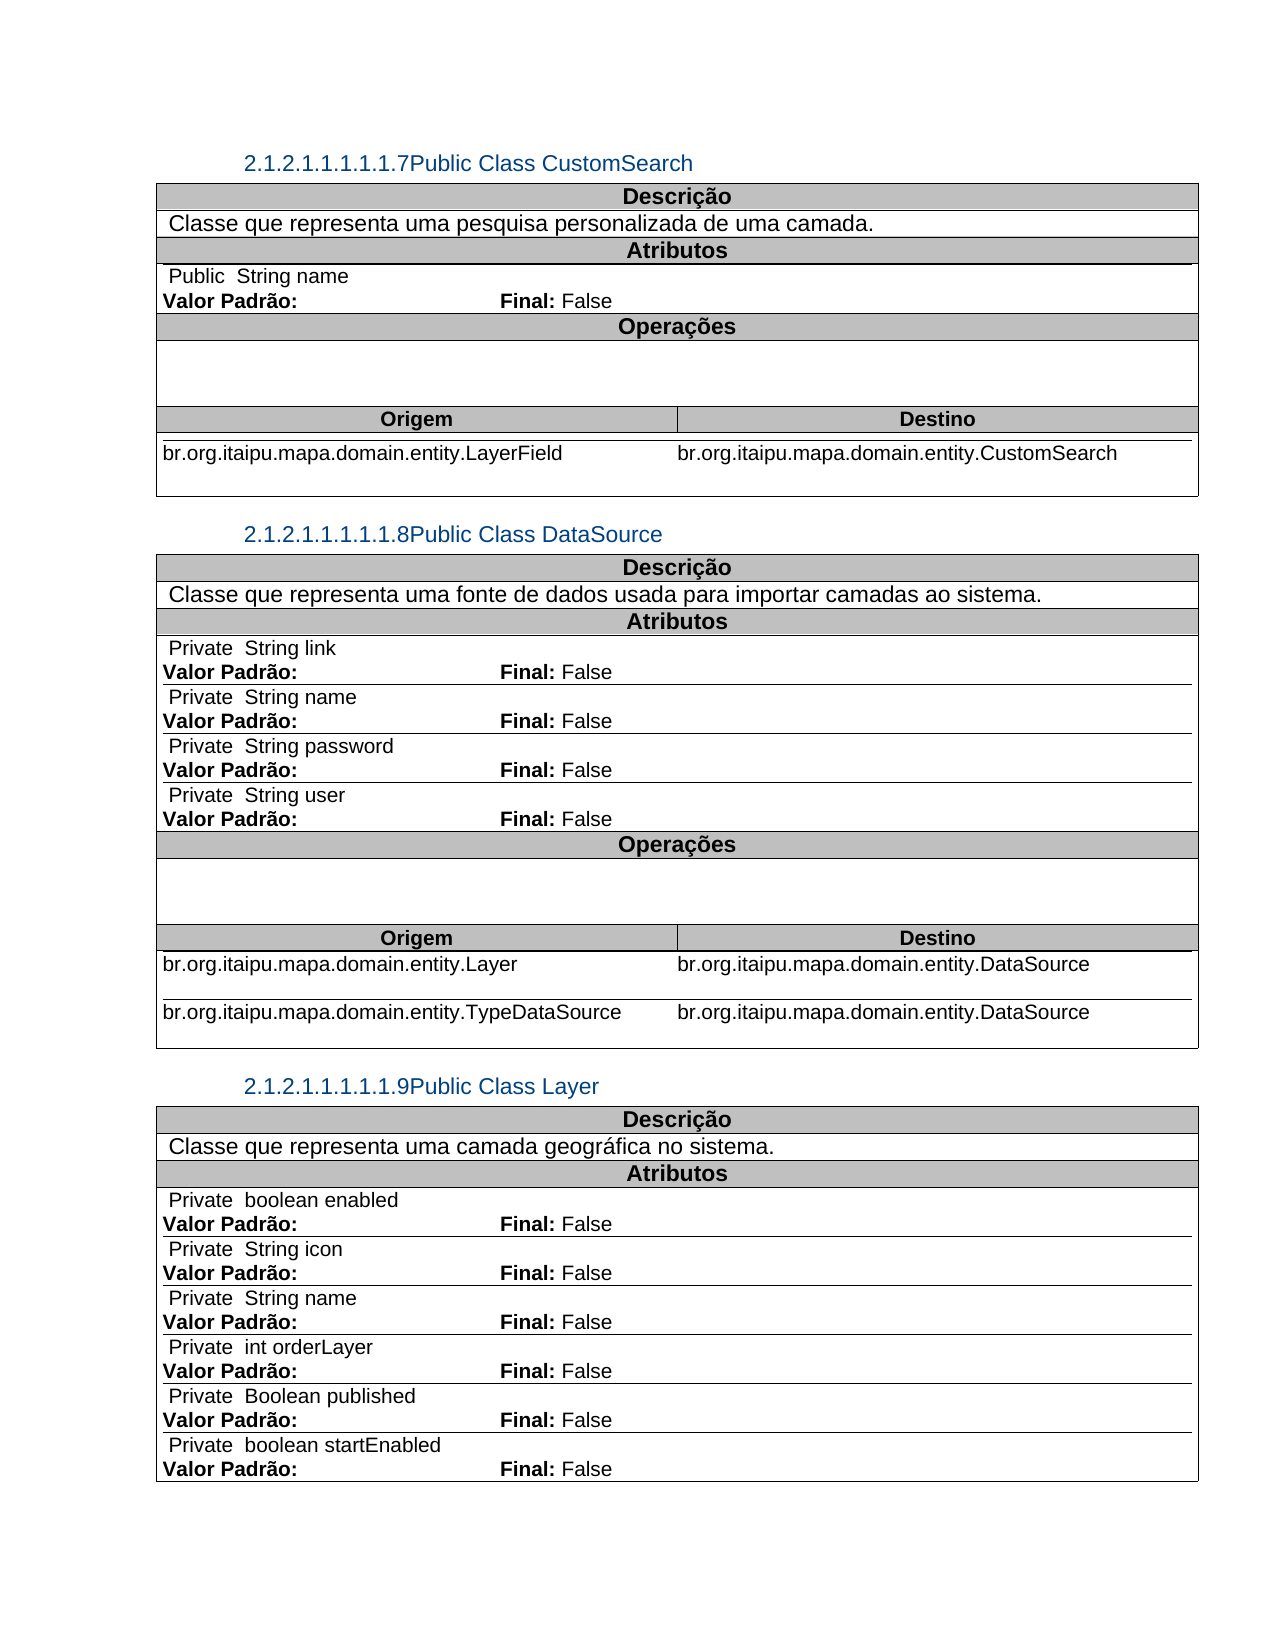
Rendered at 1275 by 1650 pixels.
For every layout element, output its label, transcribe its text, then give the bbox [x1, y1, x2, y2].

table_header [725, 1188, 1192, 1236]
table_header Descrição [157, 184, 1198, 209]
table_cell Destino [678, 407, 1198, 432]
table_cell Private Boolean published [163, 1384, 725, 1407]
table_cell Origem [157, 407, 677, 432]
table_cell Final: False [500, 1408, 725, 1432]
list Public Class CustomSearch [244, 150, 1125, 176]
table_header br.org.itaipu.mapa.domain.entity.Layer [163, 952, 677, 999]
table_header br.org.itaipu.mapa.domain.entity.DataSource [677, 952, 1192, 999]
table_header Public String name [163, 265, 725, 288]
table_cell Private String user [163, 783, 725, 806]
table_cell [725, 1286, 1192, 1334]
table_cell Atributos [157, 238, 1198, 263]
table_cell Private String password [163, 734, 725, 757]
table_header br.org.itaipu.mapa.domain.entity.LayerField [163, 441, 677, 488]
table_cell Valor Padrão: [163, 660, 500, 684]
table_cell Valor Padrão: [163, 1359, 500, 1383]
table_cell Valor Padrão: [163, 288, 500, 313]
table_cell [725, 783, 1192, 831]
table_cell [157, 433, 1198, 496]
table_cell Valor Padrão: [163, 1310, 500, 1334]
table_cell Final: False [500, 1359, 725, 1383]
table_cell Valor Padrão: [163, 1212, 500, 1236]
table_header [725, 265, 1192, 313]
table_cell Valor Padrão: [163, 1456, 500, 1481]
table_cell [725, 1237, 1192, 1285]
table_cell [157, 341, 1198, 406]
table_cell Valor Padrão: [163, 1261, 500, 1285]
table_header br.org.itaipu.mapa.domain.entity.CustomSearch [677, 441, 1192, 488]
table_cell [725, 685, 1192, 733]
table_cell [157, 951, 163, 1048]
table_cell Classe que representa uma camada geográfica no sistema. [157, 1134, 1198, 1160]
table_cell Final: False [500, 758, 725, 782]
table_cell Destino [678, 925, 1198, 950]
table_cell Private String name [163, 1286, 725, 1309]
table_header [725, 636, 1192, 684]
list Public Class DataSource [244, 521, 1125, 548]
table_cell Private boolean startEnabled [163, 1433, 725, 1456]
table_cell [157, 636, 725, 831]
table_cell Private String name [163, 685, 725, 708]
table_cell [157, 859, 1198, 924]
table_cell Origem [157, 925, 677, 950]
table_cell Atributos [157, 609, 1198, 634]
table_cell Final: False [500, 709, 725, 733]
table_cell [725, 734, 1192, 782]
table_cell Final: False [500, 806, 725, 831]
table_cell Final: False [500, 288, 725, 313]
table_header Descrição [157, 555, 1198, 581]
table_cell Final: False [500, 1310, 725, 1334]
table_cell Final: False [500, 1261, 725, 1285]
table_cell [725, 1335, 1192, 1383]
table_cell Classe que representa uma fonte de dados usada para importar camadas ao sistema. [157, 582, 1198, 608]
table_cell [1192, 636, 1198, 831]
table_cell Valor Padrão: [163, 709, 500, 733]
table_cell Valor Padrão: [163, 806, 500, 831]
table_cell br.org.itaipu.mapa.domain.entity.DataSource [677, 1000, 1192, 1048]
table_cell Final: False [500, 660, 725, 684]
table_cell [725, 1384, 1192, 1432]
list Public Class Layer [244, 1073, 1125, 1100]
table_cell [1192, 264, 1198, 313]
table_header Descrição [157, 1107, 1198, 1133]
table_header Private String link [163, 636, 725, 659]
table_cell [157, 1188, 725, 1481]
table_cell Private String icon [163, 1237, 725, 1261]
table_cell Valor Padrão: [163, 758, 500, 782]
table_cell Operações [157, 832, 1198, 858]
table_cell [1192, 1188, 1198, 1481]
table_header Private boolean enabled [163, 1188, 725, 1212]
table_cell Classe que representa uma pesquisa personalizada de uma camada. [157, 211, 1198, 236]
table_cell [157, 264, 163, 313]
table_cell Valor Padrão: [163, 1408, 500, 1432]
table_cell [1192, 951, 1198, 1048]
table_cell Final: False [500, 1212, 725, 1236]
table_cell Final: False [500, 1456, 725, 1481]
table_cell Atributos [157, 1161, 1198, 1187]
table_cell Operações [157, 314, 1198, 340]
table_cell Private int orderLayer [163, 1335, 725, 1358]
table_cell br.org.itaipu.mapa.domain.entity.TypeDataSource [163, 1000, 677, 1048]
table_cell [725, 1433, 1192, 1481]
